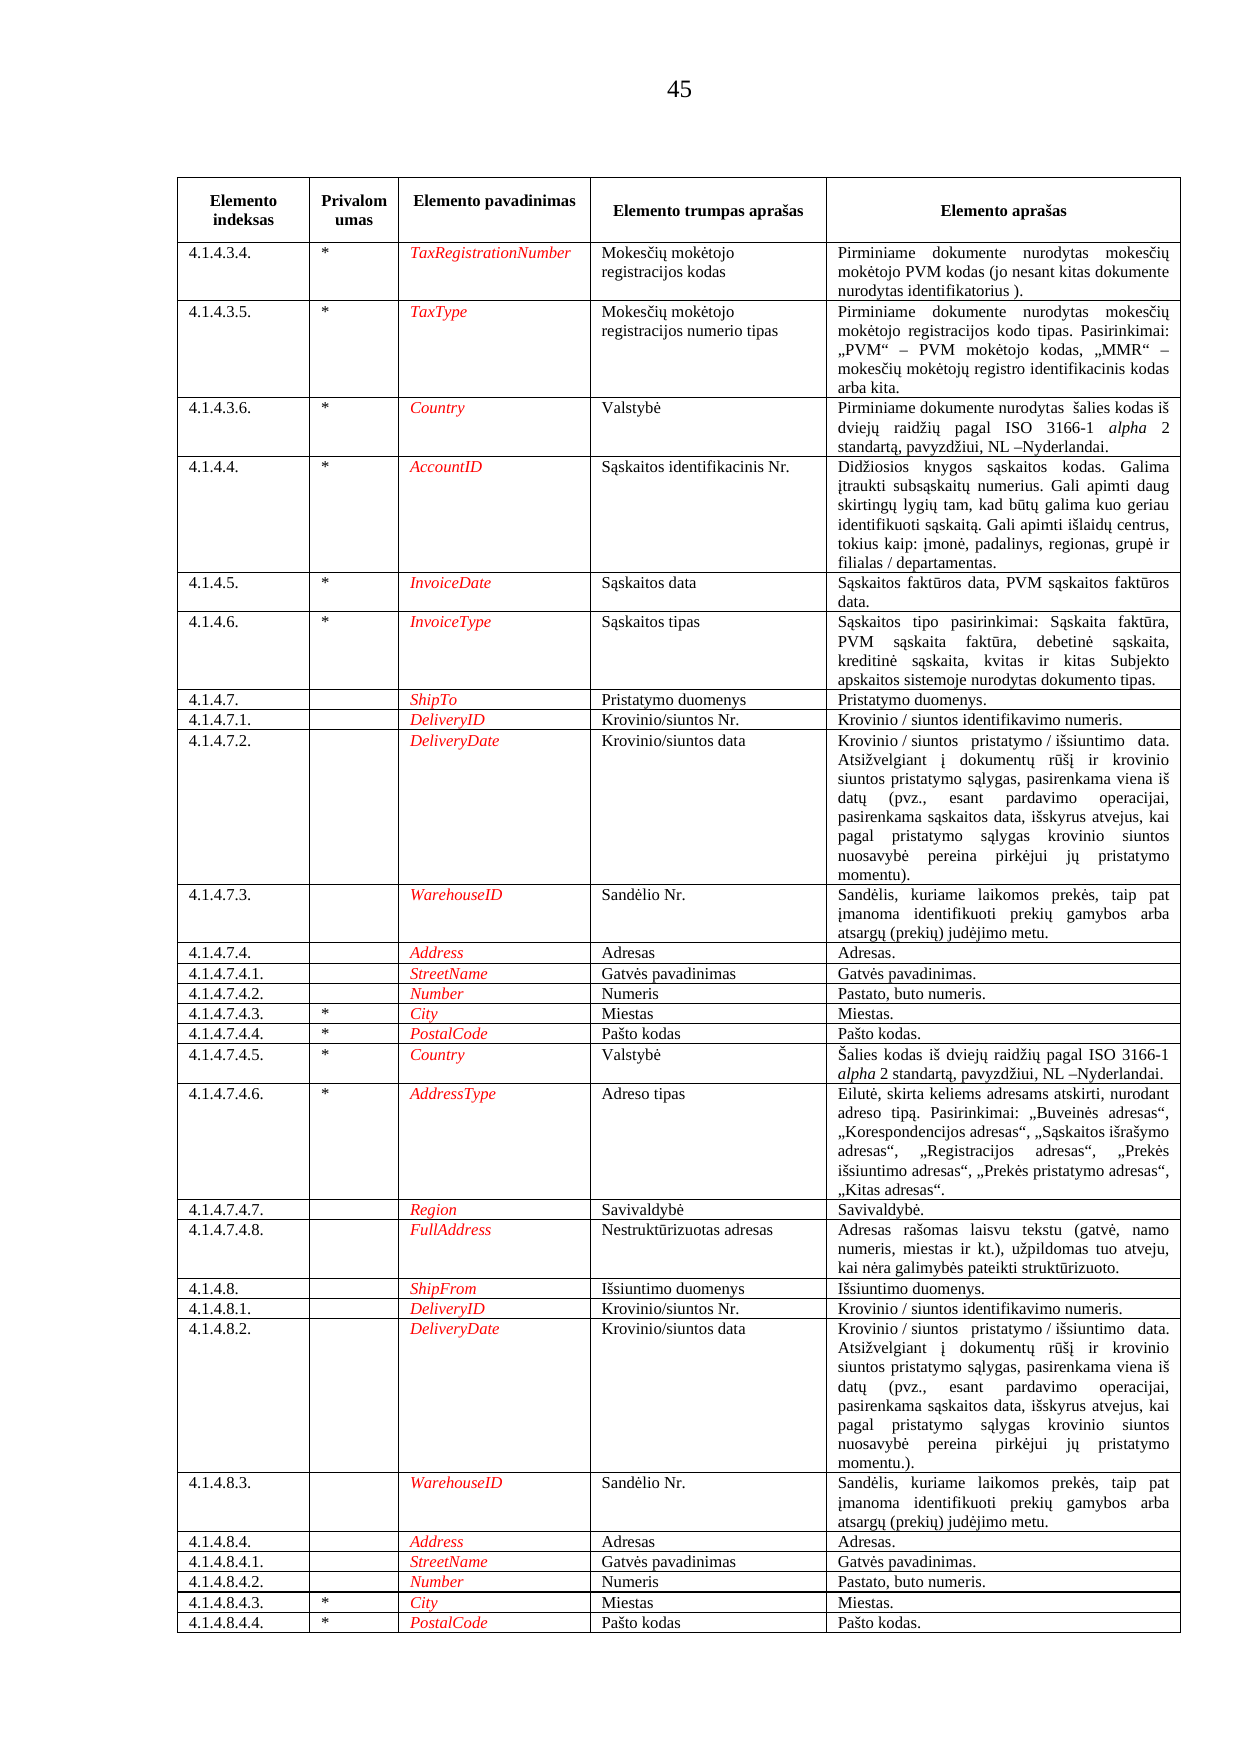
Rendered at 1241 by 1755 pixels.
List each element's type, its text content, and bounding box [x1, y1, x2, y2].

table_cell * [310, 243, 398, 300]
table_cell [310, 1572, 398, 1591]
table_cell * [310, 1004, 398, 1023]
table_cell Krovinio/siuntos Nr. [591, 1299, 826, 1318]
table_cell DeliveryID [399, 1299, 590, 1318]
table_cell 4.1.4.8.4.4. [178, 1613, 309, 1632]
table_cell Išsiuntimo duomenys [591, 1279, 826, 1298]
table_cell Numeris [591, 1572, 826, 1591]
table_cell Gatvės pavadinimas. [827, 1552, 1180, 1571]
table_cell 4.1.4.8.2. [178, 1319, 309, 1472]
table_cell ShipFrom [399, 1279, 590, 1298]
table_cell 4.1.4.8.3. [178, 1473, 309, 1531]
table_cell * [310, 457, 398, 572]
table_cell StreetName [399, 1552, 590, 1571]
table_cell 4.1.4.3.6. [178, 398, 309, 456]
table_cell Krovinio / siuntos pristatymo / išsiuntimo data. Atsižvelgiant į dokumentų rūšį ir krovinio siuntos pristatymo sąlygas, pasirenkama viena iš datų (pvz., esant pardavimo operacijai, pasirenkama sąskaitos data, išskyrus atvejus, kai pagal pristatymo sąlygas krovinio siuntos nuosavybė pereina pirkėjui jų pristatymo momentu.). [827, 1319, 1180, 1472]
table_cell Sandėlio Nr. [591, 885, 826, 942]
table_cell 4.1.4.7.4.6. [178, 1084, 309, 1199]
table_cell Krovinio / siuntos identifikavimo numeris. [827, 710, 1180, 729]
table_cell Region [399, 1200, 590, 1219]
table_cell [310, 1299, 398, 1318]
table_cell Mokesčių mokėtojo registracijos kodas [591, 243, 826, 300]
table_cell DeliveryDate [399, 730, 590, 884]
table_cell 4.1.4.7.3. [178, 885, 309, 942]
table_cell Pašto kodas. [827, 1613, 1180, 1632]
table_cell Krovinio/siuntos Nr. [591, 710, 826, 729]
table_cell 4.1.4.7.4.4. [178, 1024, 309, 1043]
table_cell WarehouseID [399, 1473, 590, 1531]
table_cell Sąskaitos tipas [591, 612, 826, 689]
table_cell AccountID [399, 457, 590, 572]
table_cell Išsiuntimo duomenys. [827, 1279, 1180, 1298]
table_cell [310, 1473, 398, 1531]
table_cell 4.1.4.3.5. [178, 301, 309, 397]
table_cell Miestas. [827, 1593, 1180, 1612]
table_cell Miestas [591, 1004, 826, 1023]
table_cell Krovinio / siuntos pristatymo / išsiuntimo data. Atsižvelgiant į dokumentų rūšį ir krovinio siuntos pristatymo sąlygas, pasirenkama viena iš datų (pvz., esant pardavimo operacijai, pasirenkama sąskaitos data, išskyrus atvejus, kai pagal pristatymo sąlygas krovinio siuntos nuosavybė pereina pirkėjui jų pristatymo momentu). [827, 730, 1180, 884]
table_cell 4.1.4.8.1. [178, 1299, 309, 1318]
table_cell [310, 1220, 398, 1277]
table_cell 4.1.4.7.4.7. [178, 1200, 309, 1219]
table_cell 4.1.4.7.4.5. [178, 1044, 309, 1083]
table_cell Pirminiame dokumente nurodytas mokesčių mokėtojo PVM kodas (jo nesant kitas dokumente nurodytas identifikatorius ). [827, 243, 1180, 300]
table_cell Šalies kodas iš dviejų raidžių pagal ISO 3166-1 alpha 2 standartą, pavyzdžiui, NL –Nyderlandai. [827, 1044, 1180, 1083]
table_cell WarehouseID [399, 885, 590, 942]
table_cell StreetName [399, 964, 590, 983]
table_header Elemento pavadinimas [399, 178, 590, 242]
table_cell 4.1.4.6. [178, 612, 309, 689]
table_cell [310, 1532, 398, 1551]
table_cell Country [399, 1044, 590, 1083]
table_cell 4.1.4.7.2. [178, 730, 309, 884]
table_cell DeliveryID [399, 710, 590, 729]
table_cell [310, 1200, 398, 1219]
table_cell [310, 984, 398, 1003]
table_cell Pastato, buto numeris. [827, 984, 1180, 1003]
table_cell [310, 1552, 398, 1571]
table_cell [310, 710, 398, 729]
table_cell * [310, 612, 398, 689]
table_cell Adresas. [827, 943, 1180, 962]
table_cell Savivaldybė. [827, 1200, 1180, 1219]
table_cell Adresas [591, 943, 826, 962]
table_header Elemento aprašas [827, 178, 1180, 242]
table_cell Pašto kodas [591, 1613, 826, 1632]
table_cell Sąskaitos faktūros data, PVM sąskaitos faktūros data. [827, 573, 1180, 611]
table_cell Pirminiame dokumente nurodytas šalies kodas iš dviejų raidžių pagal ISO 3166-1 alpha 2 standartą, pavyzdžiui, NL –Nyderlandai. [827, 398, 1180, 456]
table_cell 4.1.4.7. [178, 690, 309, 709]
table_cell 4.1.4.3.4. [178, 243, 309, 300]
table_cell * [310, 301, 398, 397]
table_cell 4.1.4.8.4. [178, 1532, 309, 1551]
table_cell [310, 885, 398, 942]
table_cell 4.1.4.7.1. [178, 710, 309, 729]
table_cell PostalCode [399, 1024, 590, 1043]
table_cell Sandėlio Nr. [591, 1473, 826, 1531]
table_cell [310, 730, 398, 884]
table_cell TaxType [399, 301, 590, 397]
table_cell Address [399, 943, 590, 962]
table_cell Eilutė, skirta keliems adresams atskirti, nurodant adreso tipą. Pasirinkimai: „Buveinės adresas“, „Korespondencijos adresas“, „Sąskaitos išrašymo adresas“, „Registracijos adresas“, „Prekės išsiuntimo adresas“, „Prekės pristatymo adresas“, „Kitas adresas“. [827, 1084, 1180, 1199]
table_cell Sąskaitos tipo pasirinkimai: Sąskaita faktūra, PVM sąskaita faktūra, debetinė sąskaita, kreditinė sąskaita, kvitas ir kitas Subjekto apskaitos sistemoje nurodytas dokumento tipas. [827, 612, 1180, 689]
table_cell Krovinio/siuntos data [591, 1319, 826, 1472]
table_cell 4.1.4.4. [178, 457, 309, 572]
table_cell AddressType [399, 1084, 590, 1199]
table_cell Adreso tipas [591, 1084, 826, 1199]
table_cell Valstybė [591, 398, 826, 456]
table_cell TaxRegistrationNumber [399, 243, 590, 300]
table_cell Mokesčių mokėtojo registracijos numerio tipas [591, 301, 826, 397]
table_cell * [310, 1024, 398, 1043]
table_cell Sandėlis, kuriame laikomos prekės, taip pat įmanoma identifikuoti prekių gamybos arba atsargų (prekių) judėjimo metu. [827, 885, 1180, 942]
table_cell Pašto kodas. [827, 1024, 1180, 1043]
table_cell Gatvės pavadinimas. [827, 964, 1180, 983]
table_cell * [310, 1613, 398, 1632]
table_cell DeliveryDate [399, 1319, 590, 1472]
table_cell Krovinio / siuntos identifikavimo numeris. [827, 1299, 1180, 1318]
table_cell 4.1.4.7.4. [178, 943, 309, 962]
table_header Privalomumas [310, 178, 398, 242]
table_cell Number [399, 984, 590, 1003]
table_cell Sąskaitos data [591, 573, 826, 611]
table_cell Miestas [591, 1593, 826, 1612]
table_cell Country [399, 398, 590, 456]
table_cell PostalCode [399, 1613, 590, 1632]
table_cell * [310, 398, 398, 456]
table_cell 4.1.4.7.4.1. [178, 964, 309, 983]
table_cell * [310, 1044, 398, 1083]
table_cell City [399, 1004, 590, 1023]
table_cell Valstybė [591, 1044, 826, 1083]
table_cell [310, 964, 398, 983]
table_cell 4.1.4.7.4.3. [178, 1004, 309, 1023]
table_cell Nestruktūrizuotas adresas [591, 1220, 826, 1277]
table_cell Pirminiame dokumente nurodytas mokesčių mokėtojo registracijos kodo tipas. Pasirinkimai: „PVM“ – PVM mokėtojo kodas, „MMR“ –mokesčių mokėtojų registro identifikacinis kodas arba kita. [827, 301, 1180, 397]
table_cell City [399, 1593, 590, 1612]
table_cell Gatvės pavadinimas [591, 964, 826, 983]
table_cell 4.1.4.5. [178, 573, 309, 611]
table_cell Miestas. [827, 1004, 1180, 1023]
table_cell 4.1.4.7.4.8. [178, 1220, 309, 1277]
table_cell [310, 943, 398, 962]
table_cell InvoiceDate [399, 573, 590, 611]
table_cell [310, 1279, 398, 1298]
table_cell Pastato, buto numeris. [827, 1572, 1180, 1591]
table_cell 4.1.4.8. [178, 1279, 309, 1298]
table_cell Krovinio/siuntos data [591, 730, 826, 884]
table_cell FullAddress [399, 1220, 590, 1277]
table_header Elemento trumpas aprašas [591, 178, 826, 242]
table_cell InvoiceType [399, 612, 590, 689]
table_cell Address [399, 1532, 590, 1551]
table_cell Pristatymo duomenys [591, 690, 826, 709]
table_cell * [310, 573, 398, 611]
table_cell 4.1.4.8.4.1. [178, 1552, 309, 1571]
table_cell Sandėlis, kuriame laikomos prekės, taip pat įmanoma identifikuoti prekių gamybos arba atsargų (prekių) judėjimo metu. [827, 1473, 1180, 1531]
table_cell Didžiosios knygos sąskaitos kodas. Galima įtraukti subsąskaitų numerius. Gali apimti daug skirtingų lygių tam, kad būtų galima kuo geriau identifikuoti sąskaitą. Gali apimti išlaidų centrus, tokius kaip: įmonė, padalinys, regionas, grupė ir filialas / departamentas. [827, 457, 1180, 572]
table_cell Adresas. [827, 1532, 1180, 1551]
table_cell [310, 690, 398, 709]
table_cell Pristatymo duomenys. [827, 690, 1180, 709]
table_cell Numeris [591, 984, 826, 1003]
table_cell Adresas [591, 1532, 826, 1551]
table_cell 4.1.4.8.4.3. [178, 1593, 309, 1612]
table_cell Gatvės pavadinimas [591, 1552, 826, 1571]
table_cell [310, 1319, 398, 1472]
table_cell Pašto kodas [591, 1024, 826, 1043]
table_cell * [310, 1084, 398, 1199]
table_cell ShipTo [399, 690, 590, 709]
table_cell 4.1.4.7.4.2. [178, 984, 309, 1003]
table_cell 4.1.4.8.4.2. [178, 1572, 309, 1591]
table_cell Savivaldybė [591, 1200, 826, 1219]
table_cell Number [399, 1572, 590, 1591]
table_cell Adresas rašomas laisvu tekstu (gatvė, namo numeris, miestas ir kt.), užpildomas tuo atveju, kai nėra galimybės pateikti struktūrizuoto. [827, 1220, 1180, 1277]
table_cell * [310, 1593, 398, 1612]
table_header Elemento indeksas [178, 178, 309, 242]
table_cell Sąskaitos identifikacinis Nr. [591, 457, 826, 572]
